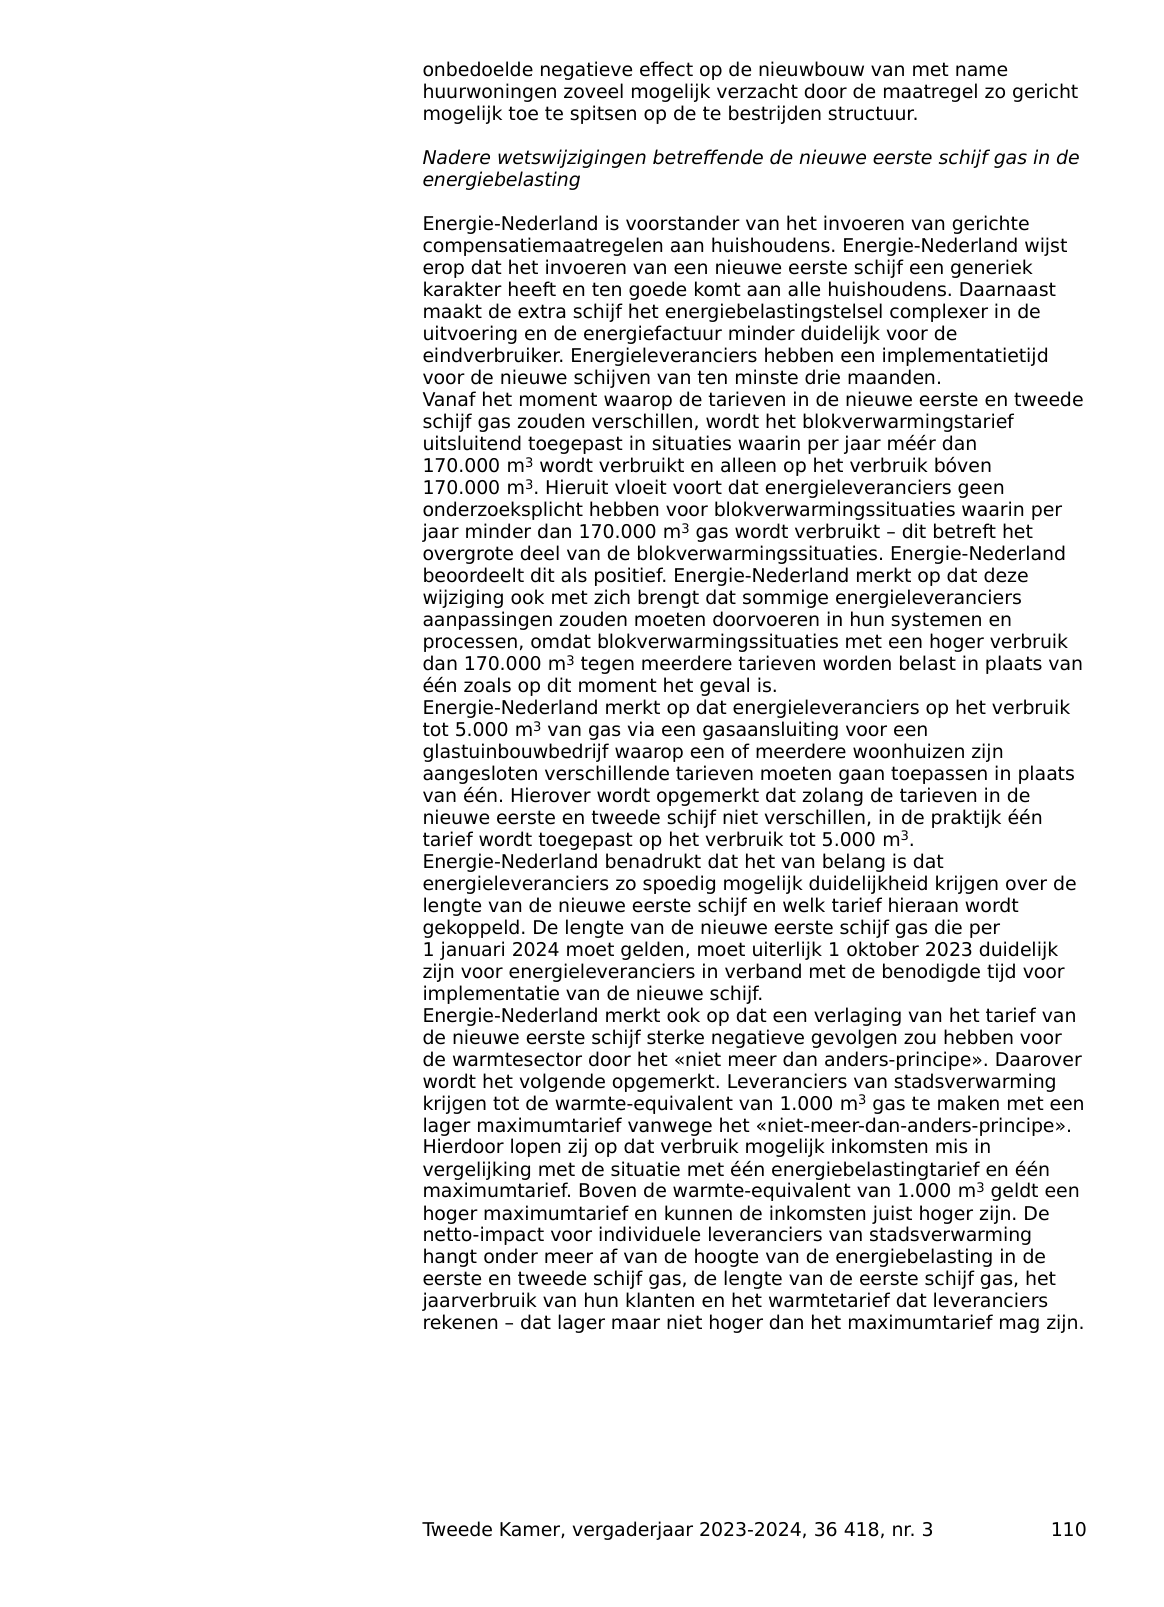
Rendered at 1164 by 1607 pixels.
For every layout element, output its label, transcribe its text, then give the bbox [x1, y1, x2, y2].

text Energie-Nederland is voorstander van het invoeren van gerichte compensatiemaatregelen aan huishoudens. Energie-Nederland wijst erop dat het invoeren van een nieuwe eerste schijf een generiek karakter heeft en ten goede komt aan alle huishoudens. Daarnaast maakt de extra schijf het energiebelastingstelsel complexer in de uitvoering en de energiefactuur minder duidelijk voor de eindverbruiker. Energieleveranciers hebben een implementatietijd voor de nieuwe schijven van ten minste drie maanden. [422, 213, 1087, 389]
text Energie-Nederland merkt ook op dat een verlaging van het tarief van de nieuwe eerste schijf sterke negatieve gevolgen zou hebben voor de warmtesector door het «niet meer dan anders-principe». Daarover wordt het volgende opgemerkt. Leveranciers van stadsverwarming krijgen tot de warmte-equivalent van 1.000 m3 gas te maken met een lager maximumtarief vanwege het «niet-meer-dan-anders-principe». Hierdoor lopen zij op dat verbruik mogelijk inkomsten mis in vergelijking met de situatie met één energiebelastingtarief en één maximumtarief. Boven de warmte-equivalent van 1.000 m3 geldt een hoger maximumtarief en kunnen de inkomsten juist hoger zijn. De netto-impact voor individuele leveranciers van stadsverwarming hangt onder meer af van de hoogte van de energiebelasting in de eerste en tweede schijf gas, de lengte van de eerste schijf gas, het jaarverbruik van hun klanten en het warmtetarief dat leveranciers rekenen – dat lager maar niet hoger dan het maximumtarief mag zijn. [422, 1004, 1087, 1334]
text Energie-Nederland benadrukt dat het van belang is dat energieleveranciers zo spoedig mogelijk duidelijkheid krijgen over de lengte van de nieuwe eerste schijf en welk tarief hieraan wordt gekoppeld. De lengte van de nieuwe eerste schijf gas die per 1 januari 2024 moet gelden, moet uiterlijk 1 oktober 2023 duidelijk zijn voor energieleveranciers in verband met de benodigde tijd voor implementatie van de nieuwe schijf. [422, 851, 1087, 1004]
text Energie-Nederland merkt op dat energieleveranciers op het verbruik tot 5.000 m3 van gas via een gasaansluiting voor een glastuinbouwbedrijf waarop een of meerdere woonhuizen zijn aangesloten verschillende tarieven moeten gaan toepassen in plaats van één. Hierover wordt opgemerkt dat zolang de tarieven in de nieuwe eerste en tweede schijf niet verschillen, in de praktijk één tarief wordt toegepast op het verbruik tot 5.000 m3. [422, 697, 1087, 851]
text Vanaf het moment waarop de tarieven in de nieuwe eerste en tweede schijf gas zouden verschillen, wordt het blokverwarmingstarief uitsluitend toegepast in situaties waarin per jaar méér dan 170.000 m3 wordt verbruikt en alleen op het verbruik bóven 170.000 m3. Hieruit vloeit voort dat energieleveranciers geen onderzoeksplicht hebben voor blokverwarmingssituaties waarin per jaar minder dan 170.000 m3 gas wordt verbruikt – dit betreft het overgrote deel van de blokverwarmingssituaties. Energie-Nederland beoordeelt dit als positief. Energie-Nederland merkt op dat deze wijziging ook met zich brengt dat sommige energieleveranciers aanpassingen zouden moeten doorvoeren in hun systemen en processen, omdat blokverwarmingssituaties met een hoger verbruik dan 170.000 m3 tegen meerdere tarieven worden belast in plaats van één zoals op dit moment het geval is. [422, 389, 1087, 697]
subtitle Nadere wetswijzigingen betreffende de nieuwe eerste schijf gas in de energiebelasting [422, 147, 1087, 191]
text onbedoelde negatieve effect op de nieuwbouw van met name huurwoningen zoveel mogelijk verzacht door de maatregel zo gericht mogelijk toe te spitsen op de te bestrijden structuur. [422, 59, 1087, 125]
